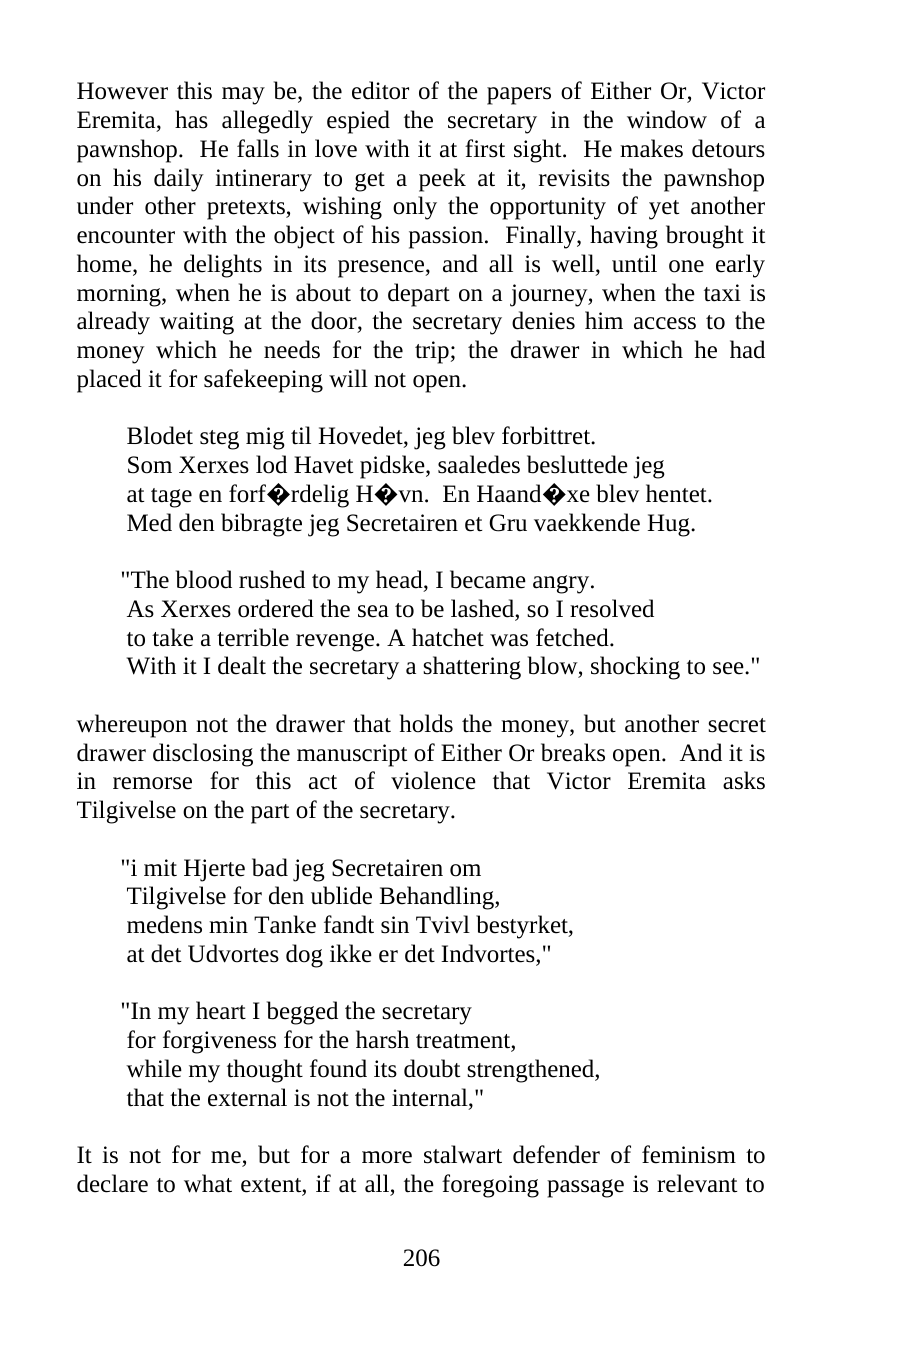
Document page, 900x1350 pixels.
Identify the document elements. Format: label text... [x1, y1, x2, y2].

text "i mit Hjerte bad jeg Secretairen om [76, 853, 766, 881]
text However this may be, the editor of the papers of Either Or, Victor Eremita, has allegedly espied the secretary in the window of a pawnshop. He falls in love with it at first sight. He makes detours on his daily intinerary to get a peek at it, revisits the pawnshop under other pretexts, wishing only the opportunity of yet another encounter with the object of his passion. Finally, having brought it home, he delights in its presence, and all is well, until one early morning, when he is about to depart on a journey, when the taxi is already waiting at the door, the secretary denies him access to the money which he needs for the trip; the drawer in which he had placed it for safekeeping will not open. [76, 76, 766, 393]
text at tage en forf�rdelig H�vn. En Haand�xe blev hentet. [76, 479, 766, 508]
text "In my heart I begged the secretary [76, 996, 766, 1025]
text Som Xerxes lod Havet pidske, saaledes besluttede jeg [76, 450, 766, 479]
text to take a terrible revenge. A hatchet was fetched. [76, 623, 766, 651]
text whereupon not the drawer that holds the money, but another secret drawer disclosing the manuscript of Either Or breaks open. And it is in remorse for this act of violence that Victor Eremita asks Tilgivelse on the part of the secretary. [76, 709, 766, 824]
text that the external is not the internal," [76, 1083, 766, 1111]
text Blodet steg mig til Hovedet, jeg blev forbittret. [76, 421, 766, 450]
text Med den bibragte jeg Secretairen et Gru vaekkende Hug. [76, 508, 766, 536]
text With it I dealt the secretary a shattering blow, shocking to see." [76, 651, 766, 680]
text It is not for me, but for a more stalwart defender of feminism to declare to what extent, if at all, the foregoing passage is relevant to [76, 1140, 766, 1198]
text for forgiveness for the harsh treatment, [76, 1025, 766, 1054]
text Tilgivelse for den ublide Behandling, [76, 881, 766, 910]
text medens min Tanke fandt sin Tvivl bestyrket, [76, 910, 766, 939]
text As Xerxes ordered the sea to be lashed, so I resolved [76, 594, 766, 623]
text at det Udvortes dog ikke er det Indvortes," [76, 939, 766, 968]
text "The blood rushed to my head, I became angry. [76, 565, 766, 594]
text while my thought found its doubt strengthened, [76, 1054, 766, 1083]
